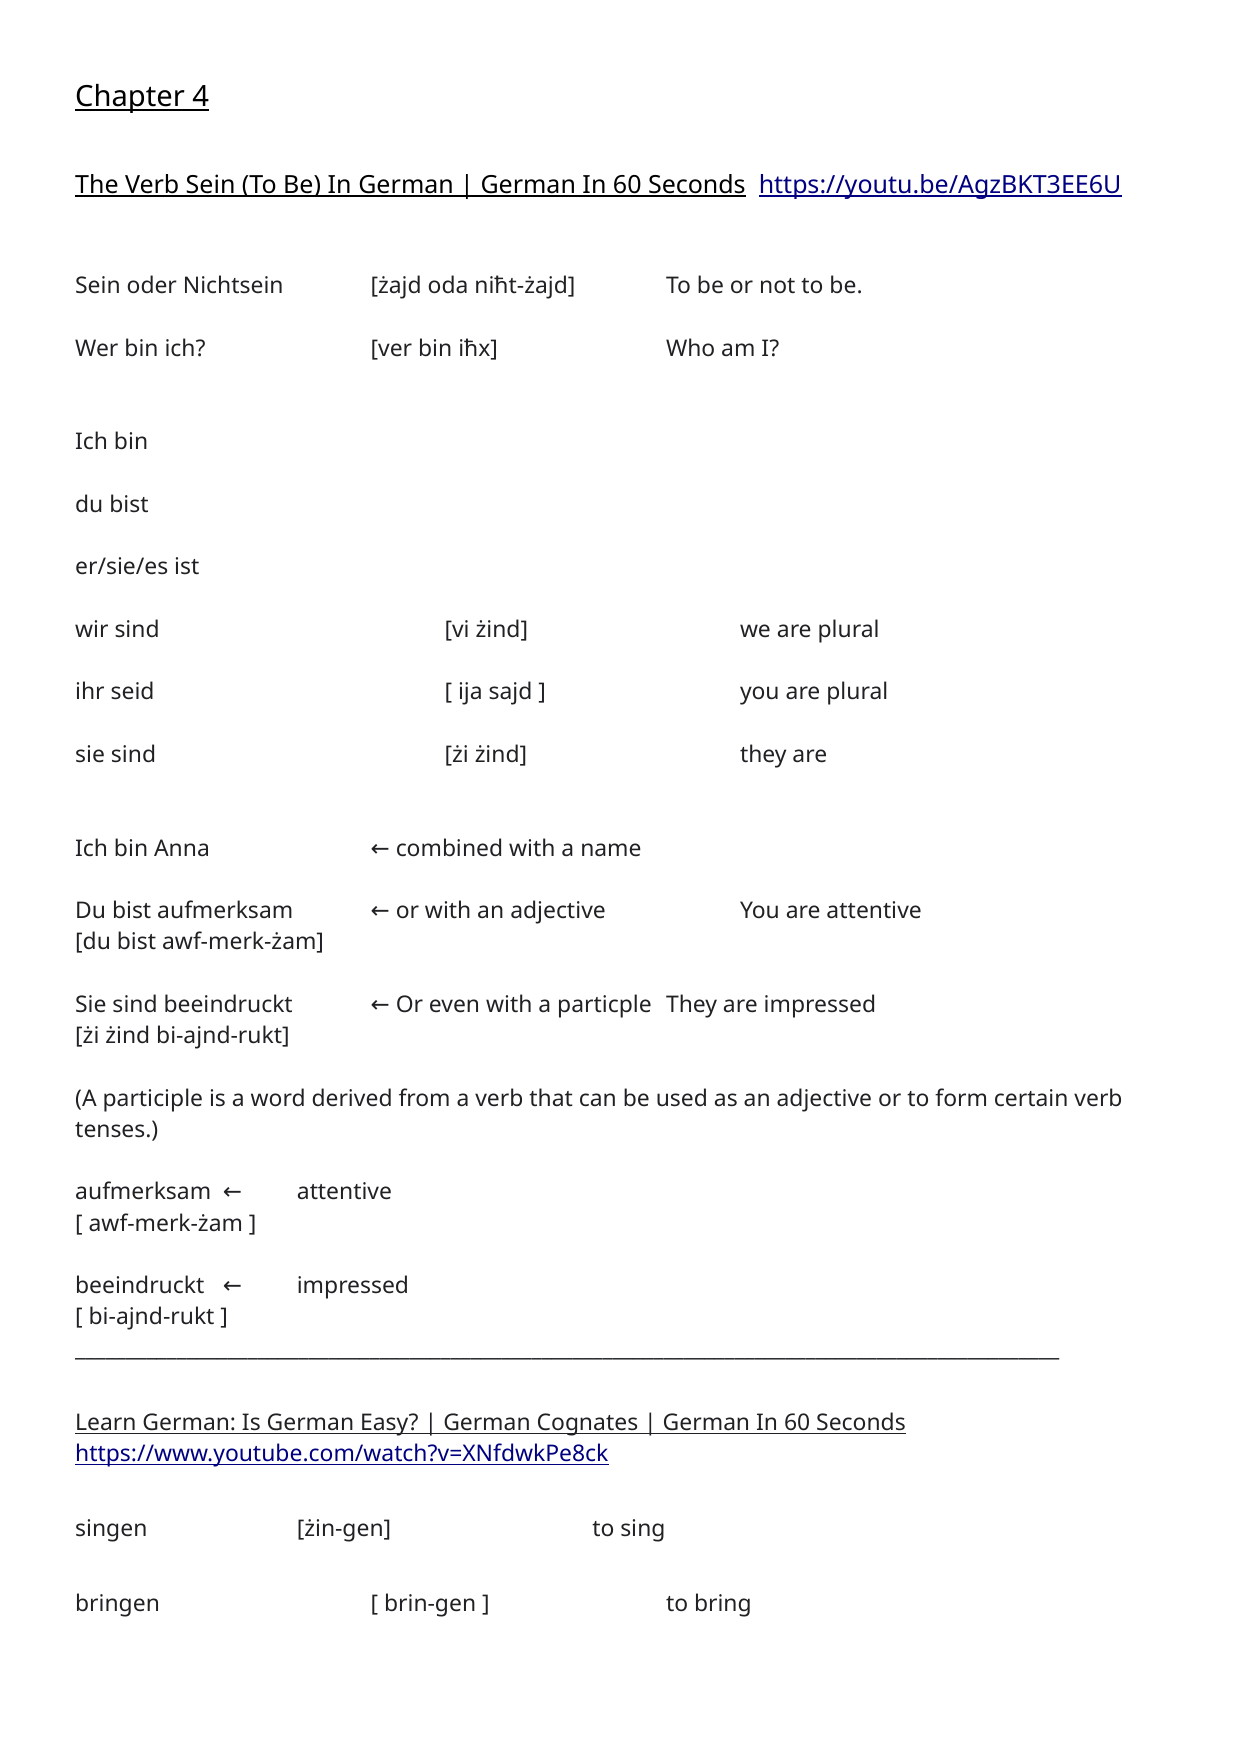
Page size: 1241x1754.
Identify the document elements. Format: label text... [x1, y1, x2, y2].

text er/sie/es ist [75, 550, 1165, 582]
text Ich bin [75, 425, 1165, 457]
text Learn German: Is German Easy? | German Cognates | German In 60 Seconds https://www.youtube.com/watch?v=XNfdwkPe8ck [75, 1406, 1165, 1469]
text Sein oder Nichtsein [żajd oda niħt-żajd] To be or not to be. [75, 269, 1165, 300]
text Ich bin Anna ← combined with a name [75, 832, 1165, 863]
text sie sind [żi żind] they are [75, 738, 1165, 769]
text Sie sind beeindruckt ← Or even with a particple They are impressed [75, 988, 1165, 1019]
text Chapter 4 [75, 75, 1165, 115]
text wir sind [vi żind] we are plural [75, 613, 1165, 644]
text [ bi-ajnd-rukt ] [75, 1300, 1165, 1332]
text singen [żin-gen] to sing [75, 1512, 1165, 1543]
text _________________________________________________________________________________________________ [75, 1332, 1165, 1363]
text Du bist aufmerksam ← or with an adjective You are attentive [75, 894, 1165, 925]
text beeindruckt ← impressed [75, 1269, 1165, 1300]
text bringen [ brin-gen ] to bring [75, 1587, 1165, 1618]
text ihr seid [ ija sajd ] you are plural [75, 675, 1165, 707]
text Wer bin ich? [ver bin iħx] Who am I? [75, 332, 1165, 363]
text [ awf-merk-żam ] [75, 1207, 1165, 1238]
text (A participle is a word derived from a verb that can be used as an adjective or to form certain verb tenses.) [75, 1082, 1165, 1144]
text [du bist awf-merk-żam] [75, 925, 1165, 957]
text aufmerksam ← attentive [75, 1175, 1165, 1207]
text [żi żind bi-ajnd-rukt] [75, 1019, 1165, 1050]
text The Verb Sein (To Be) In German | German In 60 Seconds https://youtu.be/AgzBKT3EE6U [75, 166, 1165, 201]
text du bist [75, 488, 1165, 519]
